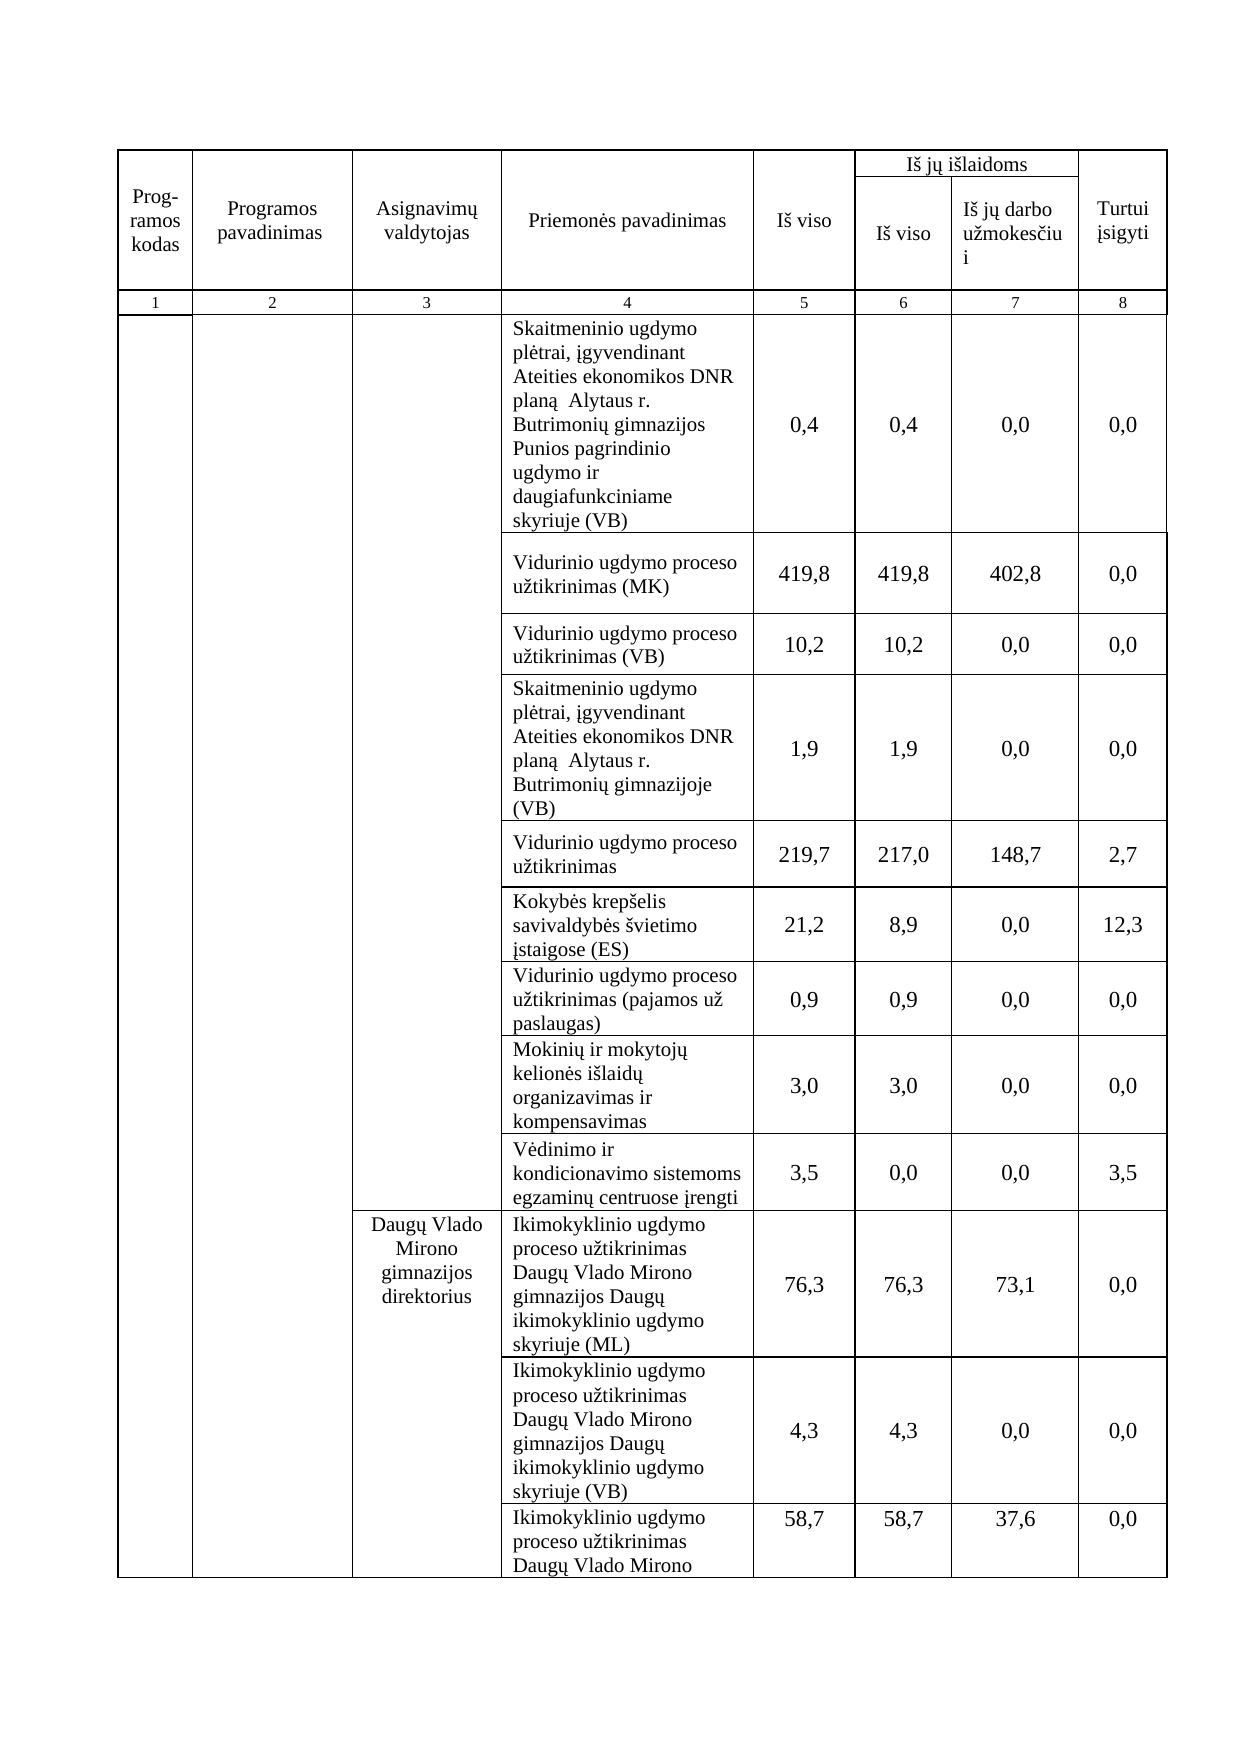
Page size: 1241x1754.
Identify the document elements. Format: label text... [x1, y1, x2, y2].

table_cell 7 [952, 291, 1078, 313]
table_cell 10,2 [754, 614, 854, 673]
table_cell 0,0 [1079, 1211, 1166, 1356]
table_cell Iš viso [856, 177, 951, 288]
table_cell 73,1 [952, 1211, 1078, 1356]
table_cell 3,0 [856, 1036, 951, 1133]
table_cell Ikimokyklinio ugdymo proceso užtikrinimas Daugų Vlado Mirono gimnazijos Daugų ikimokyklinio ugdymo skyriuje (ML) [502, 1211, 753, 1356]
table_header Programos pavadinimas [193, 151, 352, 288]
table_cell Skaitmeninio ugdymo plėtrai, įgyvendinant Ateities ekonomikos DNR planą Alytaus r. Butrimonių gimnazijoje (VB) [502, 675, 753, 820]
table_cell Vidurinio ugdymo proceso užtikrinimas (VB) [502, 614, 753, 673]
table_cell 0,0 [952, 675, 1078, 820]
table_cell 1,9 [754, 675, 854, 820]
table_cell 3,0 [754, 1036, 854, 1133]
table_cell 0,0 [1079, 1358, 1166, 1503]
table_cell 3,5 [754, 1134, 854, 1210]
table_header Asignavimų valdytojas [353, 151, 501, 288]
table_cell 2 [193, 291, 352, 313]
table_cell 5 [754, 291, 854, 313]
table_cell 0,0 [1079, 315, 1166, 532]
table_cell Skaitmeninio ugdymo plėtrai, įgyvendinant Ateities ekonomikos DNR planą Alytaus r. Butrimonių gimnazijos Punios pagrindinio ugdymo ir daugiafunkciniame skyriuje (VB) [502, 315, 753, 532]
table_header Iš viso [754, 151, 854, 288]
table_cell 0,0 [1079, 1036, 1166, 1133]
table_cell 58,7 [754, 1504, 854, 1577]
table_cell 0,9 [856, 962, 951, 1035]
table_cell 21,2 [754, 888, 854, 961]
table_cell 0,4 [856, 315, 951, 532]
table_cell [119, 316, 192, 1577]
table_cell 0,0 [952, 315, 1078, 532]
table_header Turtui įsigyti [1079, 151, 1166, 288]
table_cell 0,0 [856, 1134, 951, 1210]
table_cell Kokybės krepšelis savivaldybės švietimo įstaigose (ES) [502, 888, 753, 961]
table_cell 8,9 [856, 888, 951, 961]
table_cell 12,3 [1079, 888, 1166, 961]
table_cell Daugų Vlado Mirono gimnazijos direktorius [353, 1211, 501, 1577]
table_cell Ikimokyklinio ugdymo proceso užtikrinimas Daugų Vlado Mirono [502, 1504, 753, 1577]
table_cell 219,7 [754, 821, 854, 886]
table_cell 0,0 [1079, 614, 1166, 673]
table_cell 419,8 [856, 533, 951, 613]
table_cell 402,8 [952, 533, 1078, 613]
table_cell 3,5 [1079, 1134, 1166, 1210]
table_cell 2,7 [1079, 821, 1166, 886]
table_cell 0,0 [1079, 533, 1166, 613]
table_cell 0,0 [1079, 1504, 1166, 1577]
table_cell 0,4 [754, 315, 854, 532]
table_cell [193, 315, 352, 1577]
table_cell 4,3 [754, 1358, 854, 1503]
table_cell Vėdinimo ir kondicionavimo sistemoms egzaminų centruose įrengti [502, 1134, 753, 1210]
table_cell 37,6 [952, 1504, 1078, 1577]
table_cell [353, 315, 501, 1210]
table_header Priemonės pavadinimas [502, 151, 753, 288]
table_cell 10,2 [856, 614, 951, 673]
table_cell 0,9 [754, 962, 854, 1035]
table_cell 0,0 [952, 614, 1078, 673]
table_cell 76,3 [856, 1211, 951, 1356]
table_cell Vidurinio ugdymo proceso užtikrinimas (pajamos už paslaugas) [502, 962, 753, 1035]
table_cell Vidurinio ugdymo proceso užtikrinimas [502, 821, 753, 886]
table_cell 0,0 [1079, 675, 1166, 820]
table_cell Vidurinio ugdymo proceso užtikrinimas (MK) [502, 533, 753, 613]
table_cell Iš jų darbo užmokesčiui [952, 177, 1078, 288]
table_cell 8 [1079, 291, 1166, 313]
table_cell 419,8 [754, 533, 854, 613]
table_cell 1 [119, 291, 192, 313]
table_cell 217,0 [856, 821, 951, 886]
table_header Prog-ramos kodas [119, 151, 192, 288]
table_cell Mokinių ir mokytojų kelionės išlaidų organizavimas ir kompensavimas [502, 1036, 753, 1133]
table_cell 0,0 [952, 1036, 1078, 1133]
table_cell 4 [502, 291, 753, 313]
table_cell 148,7 [952, 821, 1078, 886]
table_cell 3 [353, 291, 501, 313]
table_cell 4,3 [856, 1358, 951, 1503]
table_cell 0,0 [952, 888, 1078, 961]
table_cell 0,0 [952, 962, 1078, 1035]
table_cell 6 [856, 291, 951, 313]
table_cell 58,7 [856, 1504, 951, 1577]
table_cell 0,0 [952, 1134, 1078, 1210]
table_cell 76,3 [754, 1211, 854, 1356]
table_cell Ikimokyklinio ugdymo proceso užtikrinimas Daugų Vlado Mirono gimnazijos Daugų ikimokyklinio ugdymo skyriuje (VB) [502, 1358, 753, 1503]
table_cell 0,0 [1079, 962, 1166, 1035]
table_header Iš jų išlaidoms [856, 151, 1078, 176]
table_cell 0,0 [952, 1358, 1078, 1503]
table_cell 1,9 [856, 675, 951, 820]
